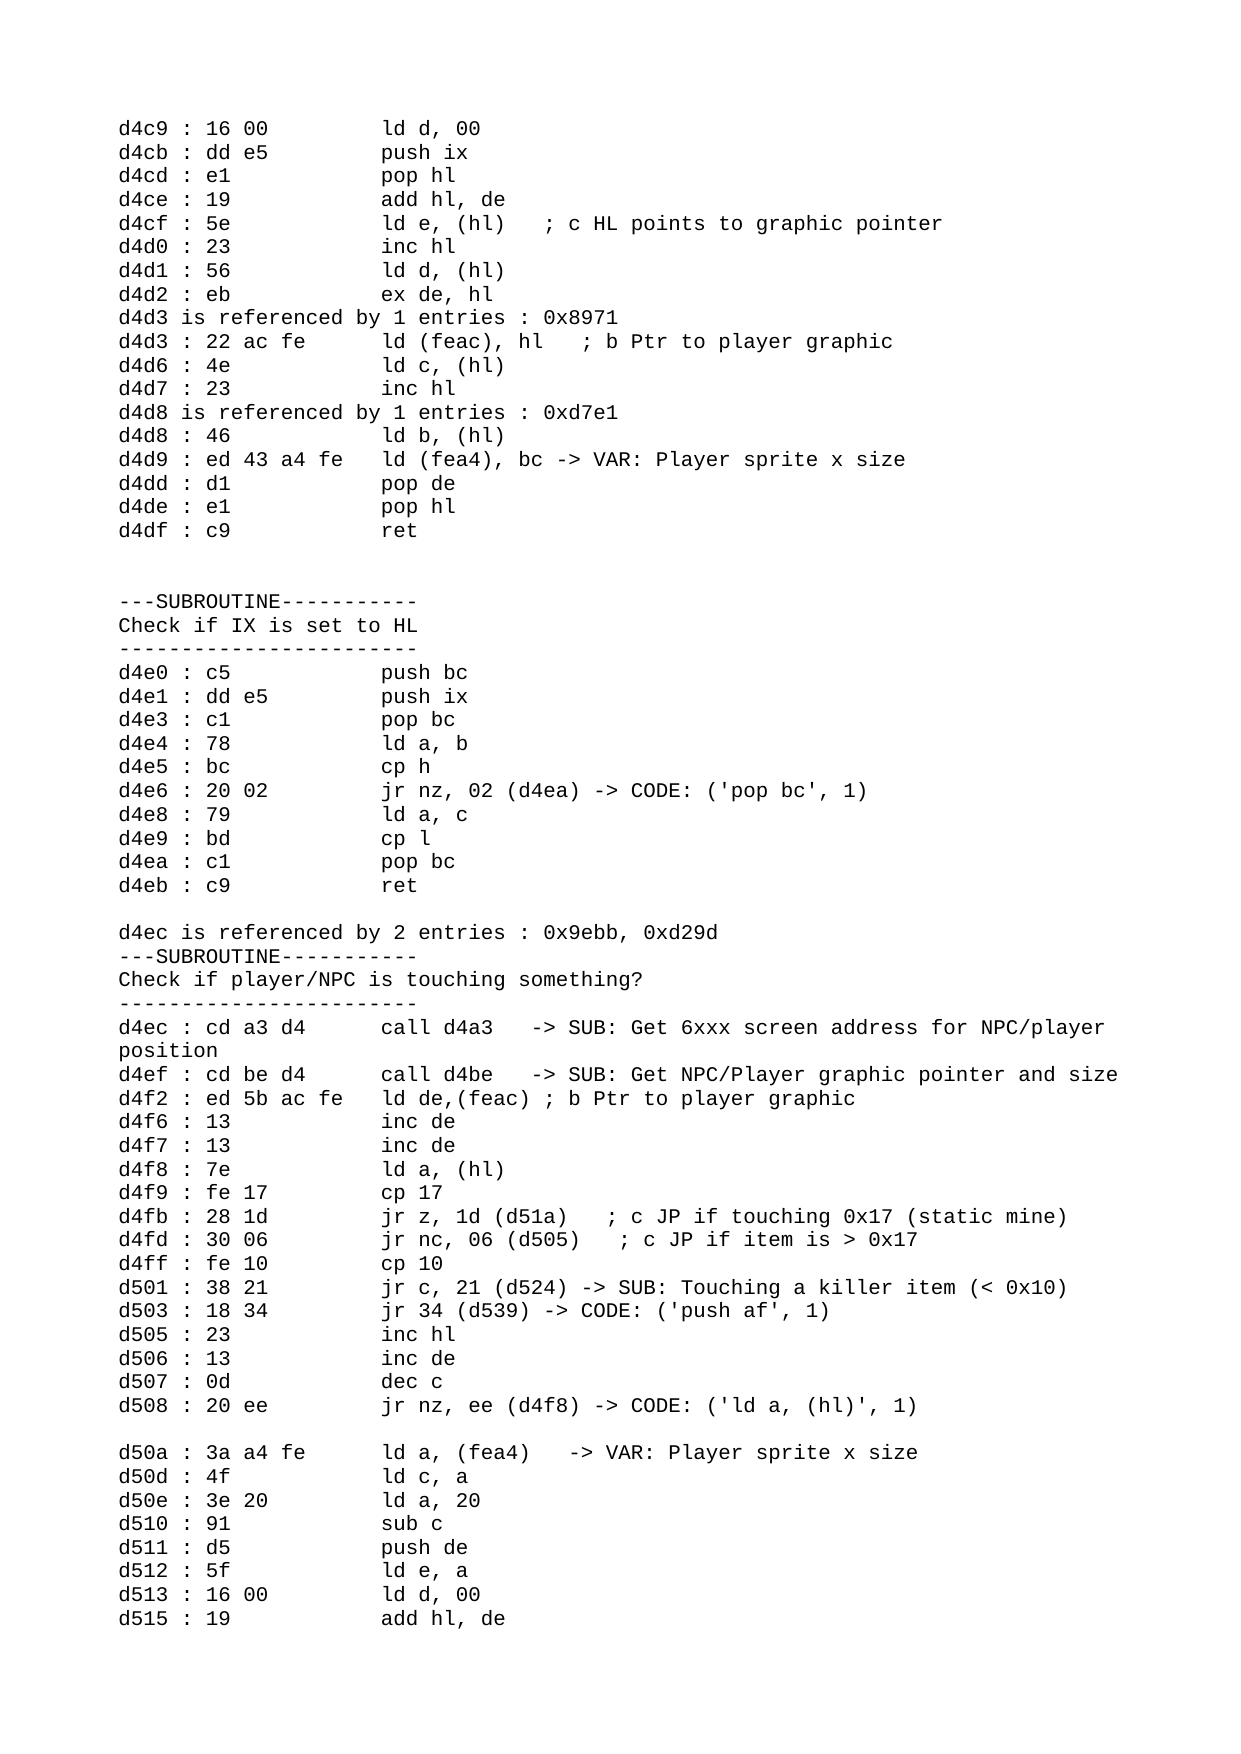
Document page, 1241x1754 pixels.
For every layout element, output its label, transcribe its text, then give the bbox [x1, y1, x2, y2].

text d512 : 5f ld e, a [118, 1561, 1122, 1584]
text d511 : d5 push de [118, 1537, 1122, 1561]
text d4f8 : 7e ld a, (hl) [118, 1158, 1122, 1182]
text d503 : 18 34 jr 34 (d539) -> CODE: ('push af', 1) [118, 1300, 1122, 1324]
text d4cb : dd e5 push ix [118, 142, 1122, 165]
text d4d8 : 46 ld b, (hl) [118, 426, 1122, 449]
text d4d1 : 56 ld d, (hl) [118, 260, 1122, 284]
text d506 : 13 inc de [118, 1348, 1122, 1371]
text d4d8 is referenced by 1 entries : 0xd7e1 [118, 402, 1122, 426]
text d4d0 : 23 inc hl [118, 236, 1122, 260]
text d4d3 : 22 ac fe ld (feac), hl ; b Ptr to player graphic [118, 331, 1122, 354]
text d505 : 23 inc hl [118, 1324, 1122, 1348]
text d510 : 91 sub c [118, 1513, 1122, 1537]
text d50d : 4f ld c, a [118, 1466, 1122, 1489]
text d4e9 : bd cp l [118, 827, 1122, 851]
text d501 : 38 21 jr c, 21 (d524) -> SUB: Touching a killer item (< 0x10) [118, 1277, 1122, 1300]
text ------------------------ [118, 993, 1122, 1017]
text d4d7 : 23 inc hl [118, 378, 1122, 402]
text d4cf : 5e ld e, (hl) ; c HL points to graphic pointer [118, 213, 1122, 236]
text d4fb : 28 1d jr z, 1d (d51a) ; c JP if touching 0x17 (static mine) [118, 1206, 1122, 1229]
text d4e6 : 20 02 jr nz, 02 (d4ea) -> CODE: ('pop bc', 1) [118, 780, 1122, 804]
text d4e0 : c5 push bc [118, 662, 1122, 686]
text d4e4 : 78 ld a, b [118, 733, 1122, 757]
text d4ef : cd be d4 call d4be -> SUB: Get NPC/Player graphic pointer and size [118, 1064, 1122, 1088]
text d4de : e1 pop hl [118, 496, 1122, 520]
text d4fd : 30 06 jr nc, 06 (d505) ; c JP if item is > 0x17 [118, 1229, 1122, 1253]
text d513 : 16 00 ld d, 00 [118, 1584, 1122, 1608]
text d4d6 : 4e ld c, (hl) [118, 354, 1122, 378]
text Check if IX is set to HL [118, 615, 1122, 638]
text d4ea : c1 pop bc [118, 851, 1122, 875]
text ------------------------ [118, 638, 1122, 662]
text d4eb : c9 ret [118, 875, 1122, 898]
text d4ec : cd a3 d4 call d4a3 -> SUB: Get 6xxx screen address for NPC/player position [118, 1017, 1122, 1064]
text d4f2 : ed 5b ac fe ld de,(feac) ; b Ptr to player graphic [118, 1088, 1122, 1111]
text d4c9 : 16 00 ld d, 00 [118, 118, 1122, 142]
text ---SUBROUTINE----------- [118, 946, 1122, 969]
text d4f9 : fe 17 cp 17 [118, 1182, 1122, 1206]
text d508 : 20 ee jr nz, ee (d4f8) -> CODE: ('ld a, (hl)', 1) [118, 1395, 1122, 1419]
text d4d2 : eb ex de, hl [118, 284, 1122, 307]
text ---SUBROUTINE----------- [118, 591, 1122, 615]
text d4d9 : ed 43 a4 fe ld (fea4), bc -> VAR: Player sprite x size [118, 449, 1122, 473]
text d4d3 is referenced by 1 entries : 0x8971 [118, 307, 1122, 331]
text d4f6 : 13 inc de [118, 1111, 1122, 1135]
text d4ec is referenced by 2 entries : 0x9ebb, 0xd29d [118, 922, 1122, 946]
text d507 : 0d dec c [118, 1371, 1122, 1395]
text d4e5 : bc cp h [118, 757, 1122, 780]
text d4e8 : 79 ld a, c [118, 804, 1122, 827]
text d4ff : fe 10 cp 10 [118, 1253, 1122, 1277]
text d4f7 : 13 inc de [118, 1135, 1122, 1158]
text d4df : c9 ret [118, 520, 1122, 544]
text d515 : 19 add hl, de [118, 1608, 1122, 1631]
text d4ce : 19 add hl, de [118, 189, 1122, 213]
text d50e : 3e 20 ld a, 20 [118, 1489, 1122, 1513]
text d4dd : d1 pop de [118, 473, 1122, 496]
text d4e3 : c1 pop bc [118, 709, 1122, 733]
text d4e1 : dd e5 push ix [118, 686, 1122, 709]
text Check if player/NPC is touching something? [118, 969, 1122, 993]
text d50a : 3a a4 fe ld a, (fea4) -> VAR: Player sprite x size [118, 1442, 1122, 1466]
text d4cd : e1 pop hl [118, 165, 1122, 189]
